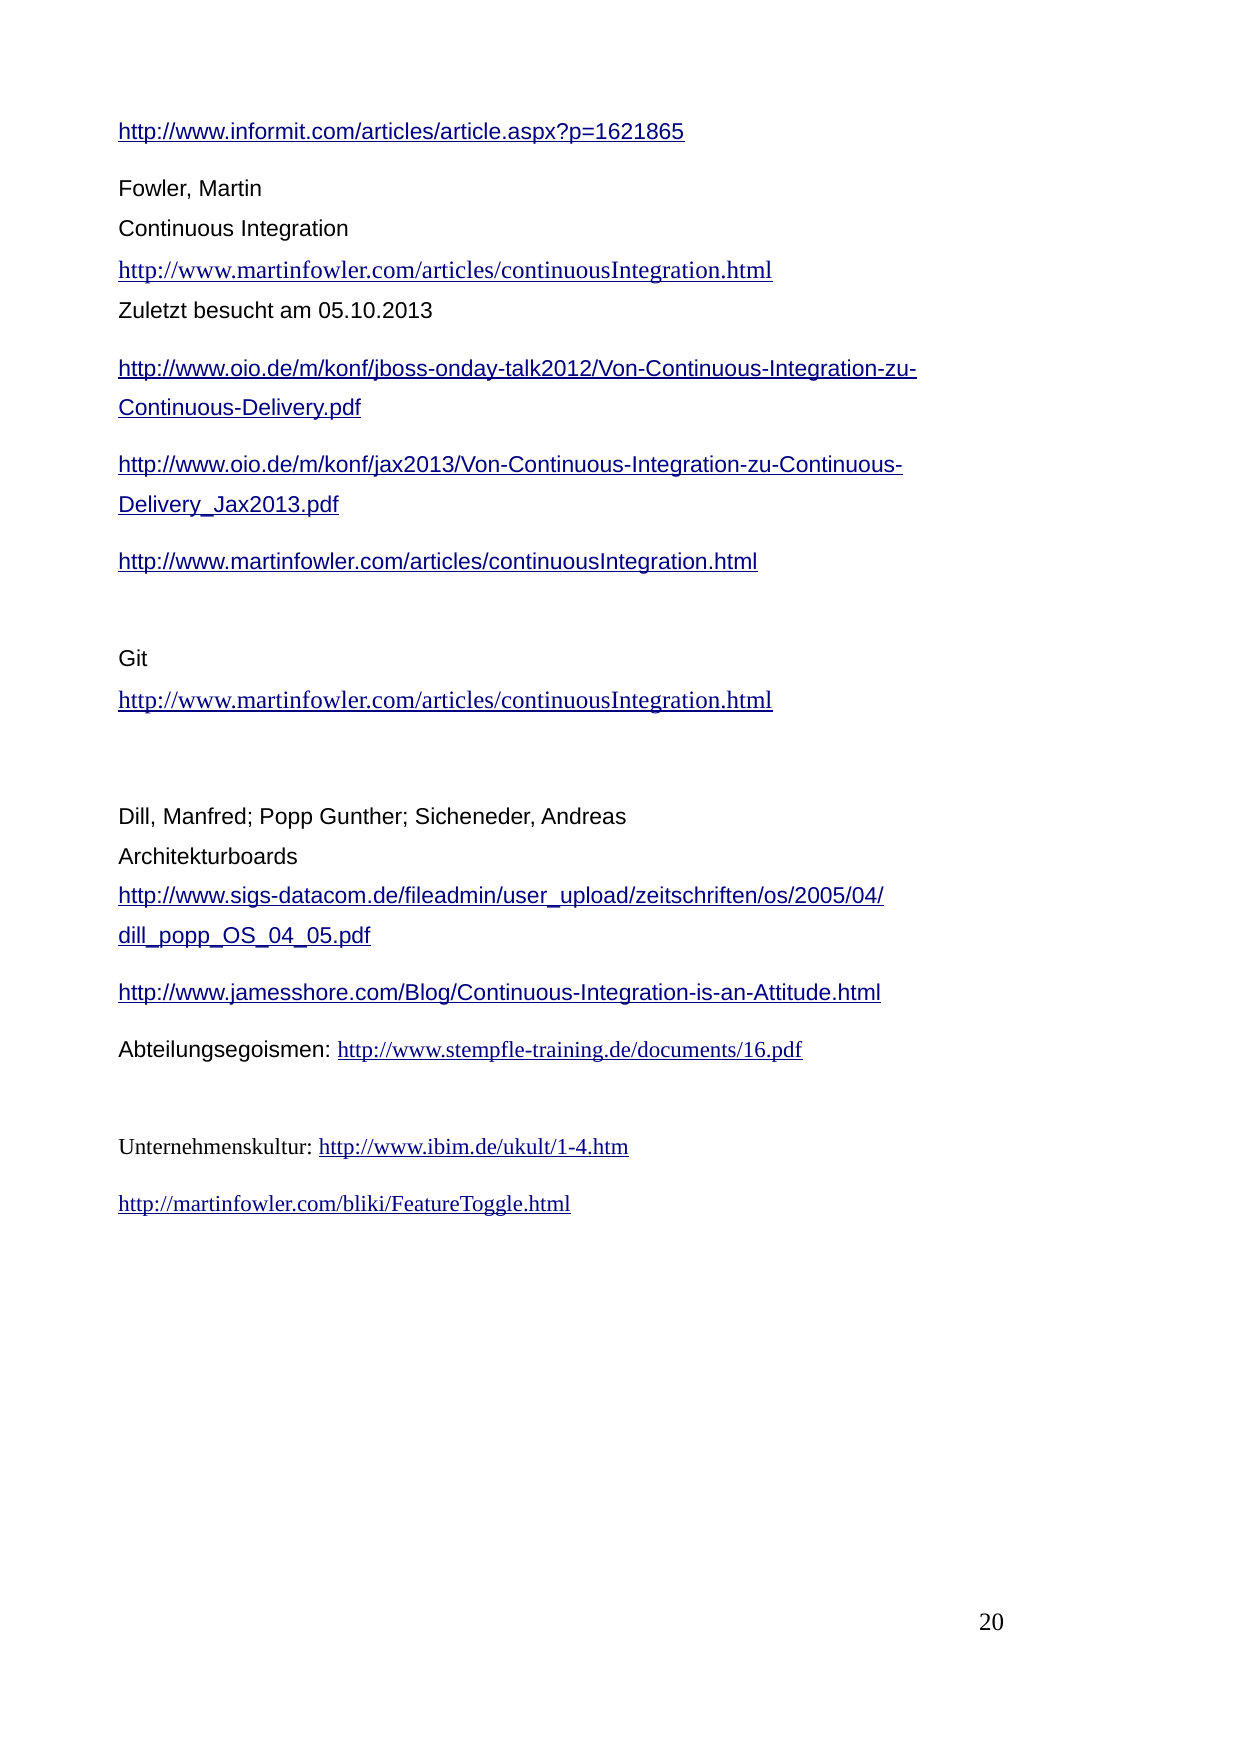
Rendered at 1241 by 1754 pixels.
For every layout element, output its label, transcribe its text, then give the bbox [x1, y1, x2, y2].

text http://www.jamesshore.com/Blog/Continuous-Integration-is-an-Attitude.html [118, 979, 1004, 1005]
text Fowler, Martin Continuous Integration http://www.martinfowler.com/articles/continuousIntegration.html Zuletzt besucht am 05.10.2013 [118, 175, 1004, 324]
text http://www.oio.de/m/konf/jboss-onday-talk2012/Von-Continuous-Integration-zu-Continuous-Delivery.pdf [118, 354, 1004, 420]
text Abteilungsegoismen: http://www.stempfle-training.de/documents/16.pdf [118, 1036, 1004, 1063]
text Dill, Manfred; Popp Gunther; Sicheneder, Andreas Architekturboards http://www.sigs-datacom.de/fileadmin/user_upload/zeitschriften/os/2005/04/dill_popp_OS_04_05.pdf [118, 803, 1004, 948]
text http://www.informit.com/articles/article.aspx?p=1621865 [118, 118, 1004, 144]
text http://www.oio.de/m/konf/jax2013/Von-Continuous-Integration-zu-Continuous-Delivery_Jax2013.pdf [118, 451, 1004, 517]
text http://www.martinfowler.com/articles/continuousIntegration.html [118, 548, 1004, 574]
text Git http://www.martinfowler.com/articles/continuousIntegration.html [118, 605, 1004, 714]
text Unternehmenskultur: http://www.ibim.de/ukult/1-4.htm [118, 1093, 1004, 1159]
text http://martinfowler.com/bliki/FeatureToggle.html [118, 1190, 1004, 1217]
